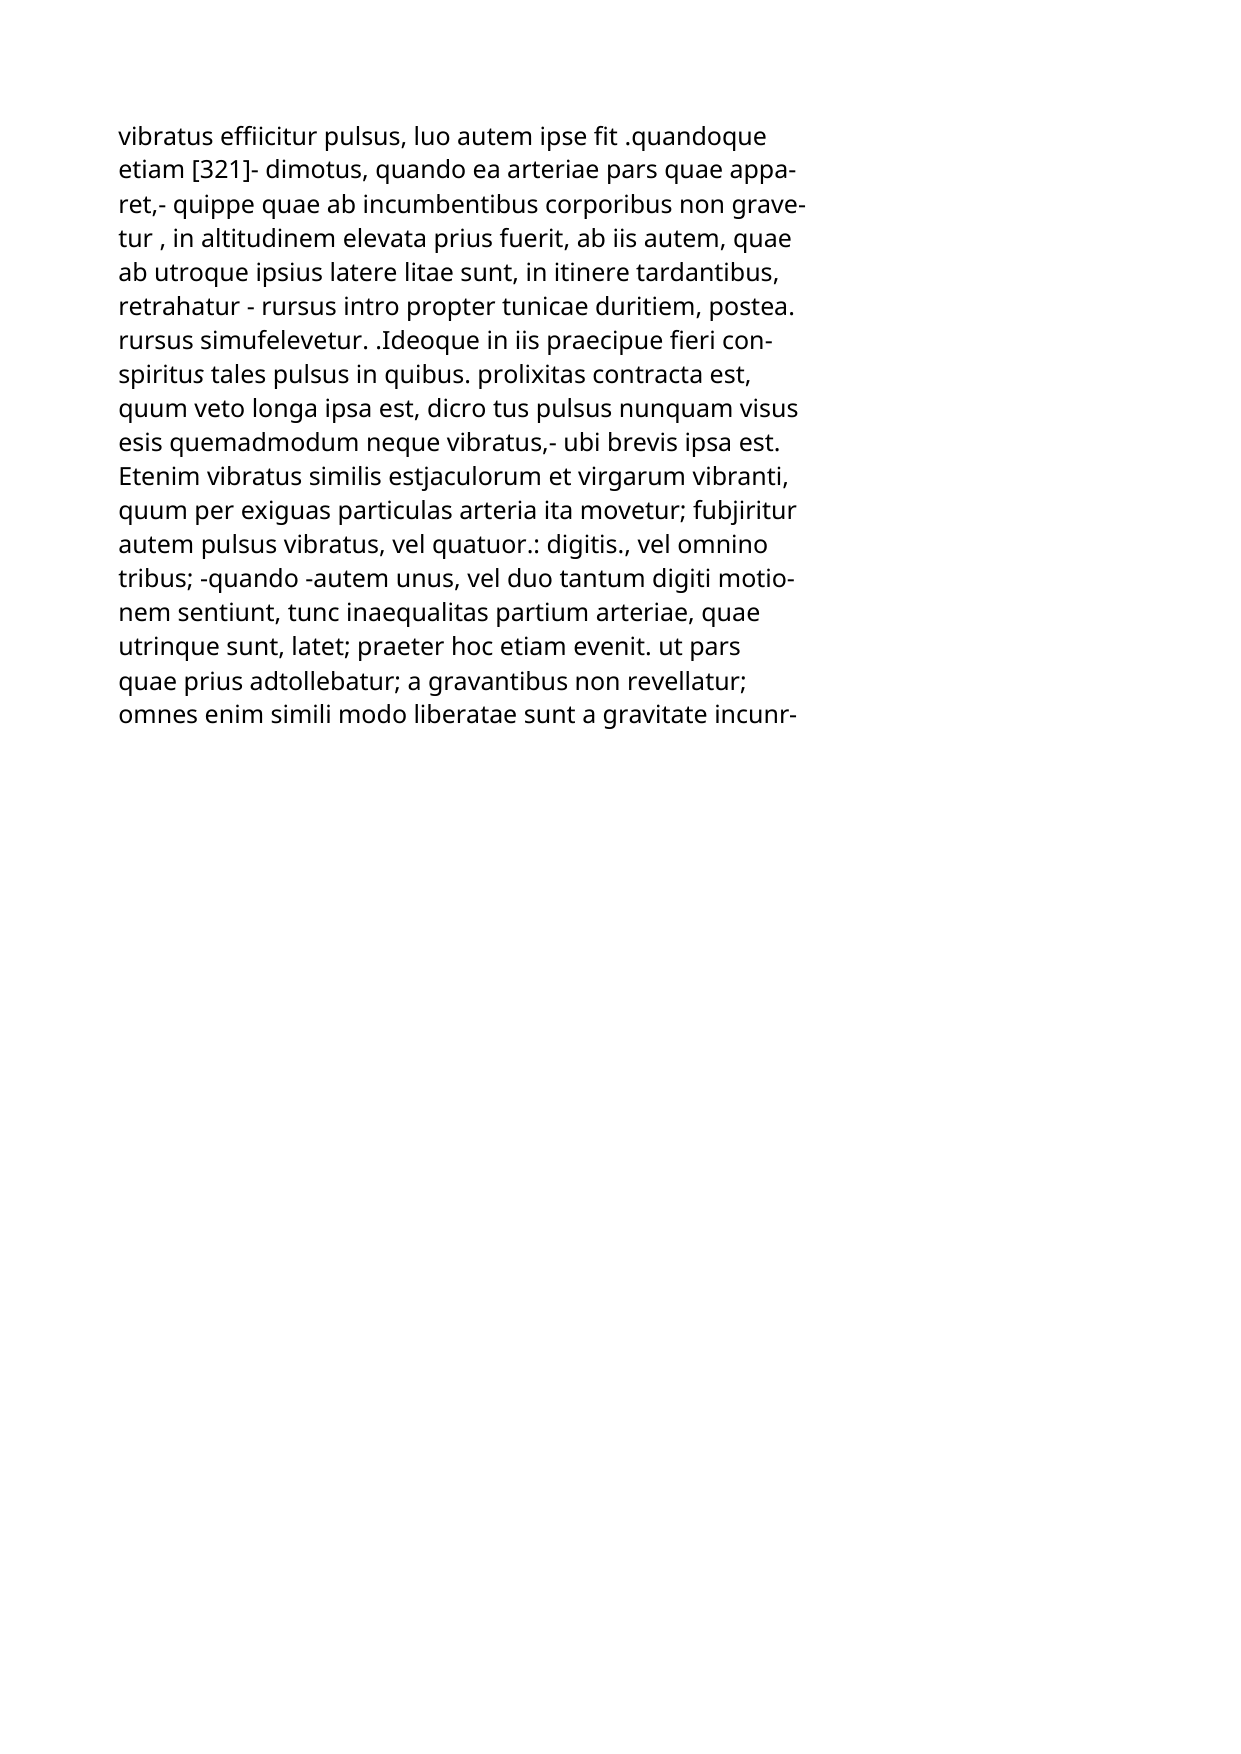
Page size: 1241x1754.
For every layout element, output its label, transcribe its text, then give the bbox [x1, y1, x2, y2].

text vibratus effiicitur pulsus, luo autem ipse fit .quandoque etiam [321]- dimotus, quando ea arteriae pars quae appa- ret,- quippe quae ab incumbentibus corporibus non grave- tur , in altitudinem elevata prius fuerit, ab iis autem, quae ab utroque ipsius latere litae sunt, in itinere tardantibus, retrahatur - rursus intro propter tunicae duritiem, postea. rursus simufelevetur. .Ideoque in iis praecipue fieri con- spiritus tales pulsus in quibus. prolixitas contracta est, quum veto longa ipsa est, dicro tus pulsus nunquam visus esis quemadmodum neque vibratus,- ubi brevis ipsa est. Etenim vibratus similis estjaculorum et virgarum vibranti, quum per exiguas particulas arteria ita movetur; fubjiritur autem pulsus vibratus, vel quatuor.: digitis., vel omnino tribus; -quando -autem unus, vel duo tantum digiti motio- nem sentiunt, tunc inaequalitas partium arteriae, quae utrinque sunt, latet; praeter hoc etiam evenit. ut pars quae prius adtollebatur; a gravantibus non revellatur; omnes enim simili modo liberatae sunt a gravitate incunr- [118, 118, 1122, 765]
